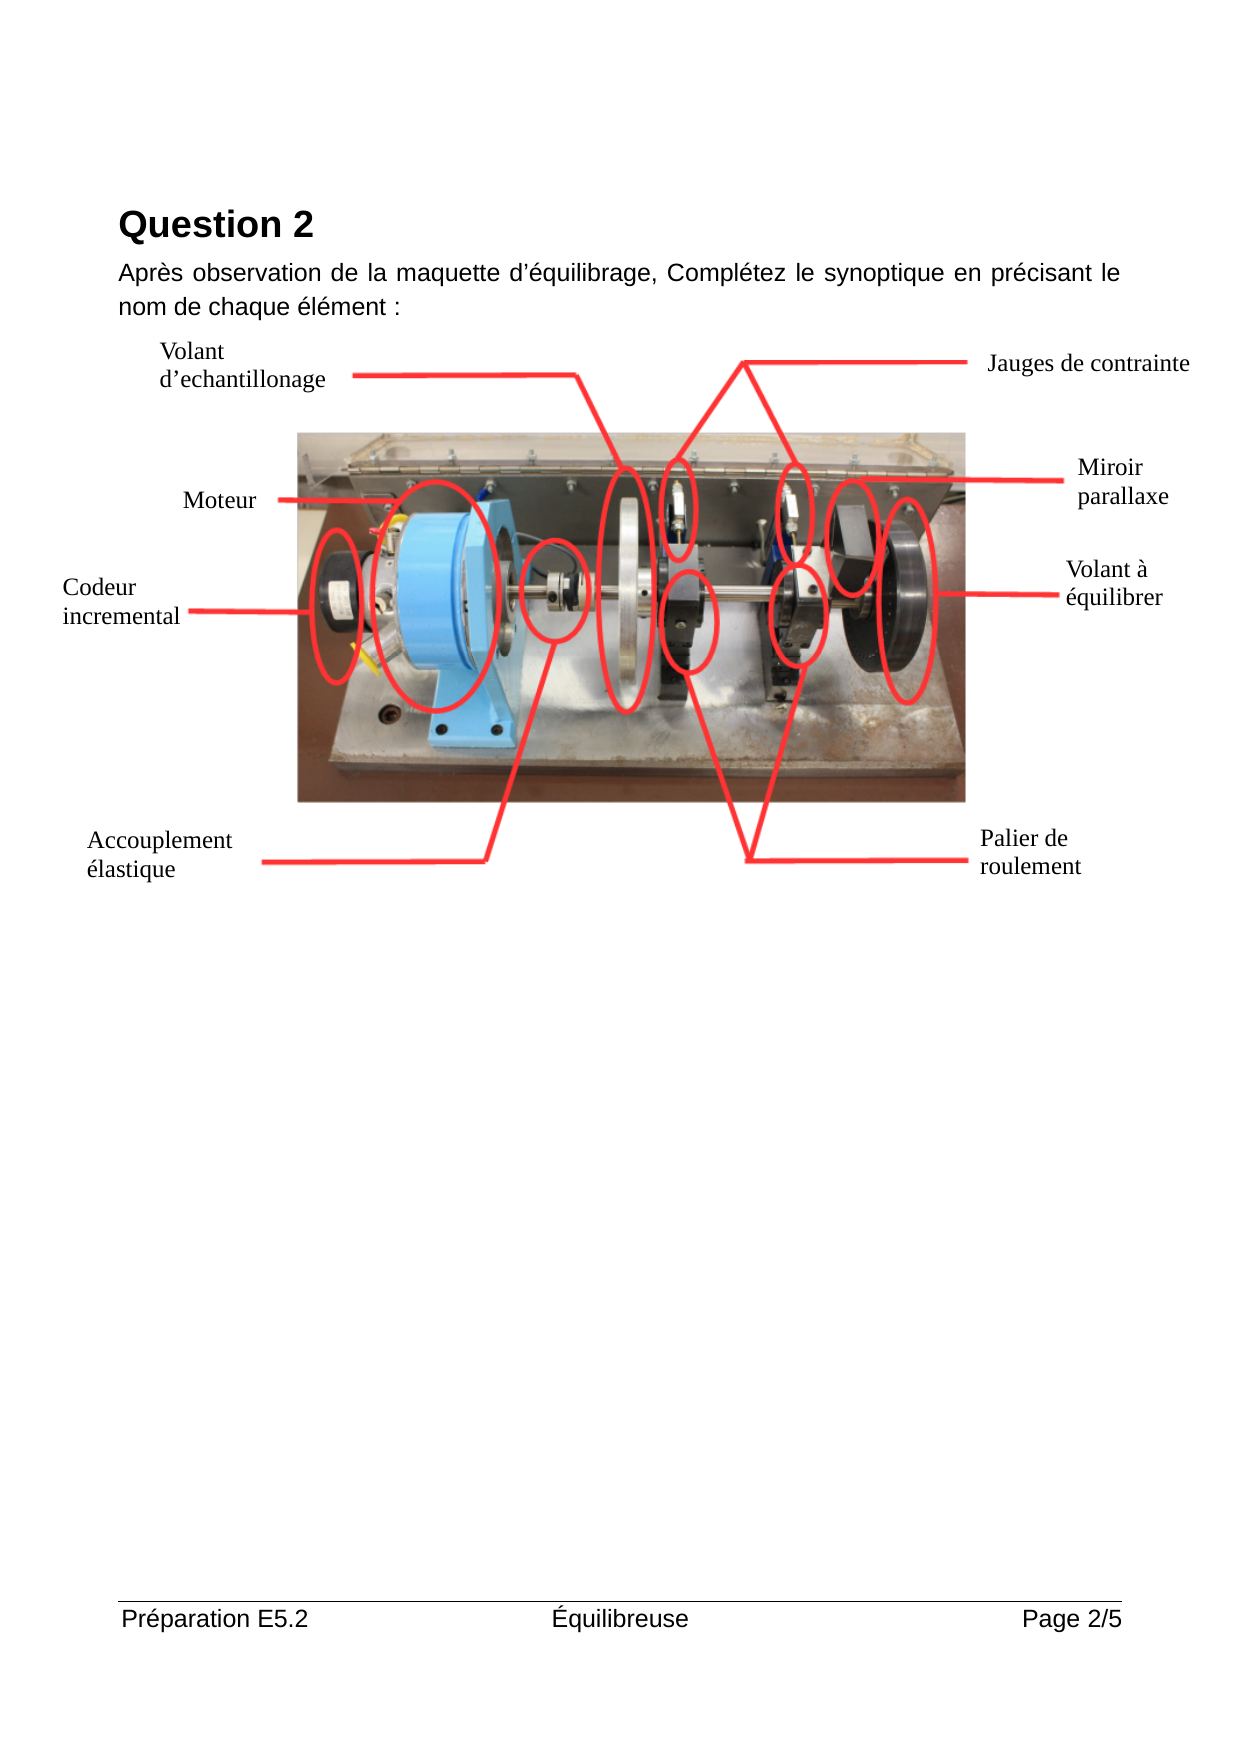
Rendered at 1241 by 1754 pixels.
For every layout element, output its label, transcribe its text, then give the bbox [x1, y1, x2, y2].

picture [112, 360, 1117, 871]
text Après observation de la maquette d’équilibrage, Complétez le synoptique en précisant le nom de chaque élément : [118, 257, 1122, 321]
picture [1104, 360, 1110, 370]
subtitle Question 2 [118, 201, 1122, 245]
picture [1063, 360, 1069, 370]
